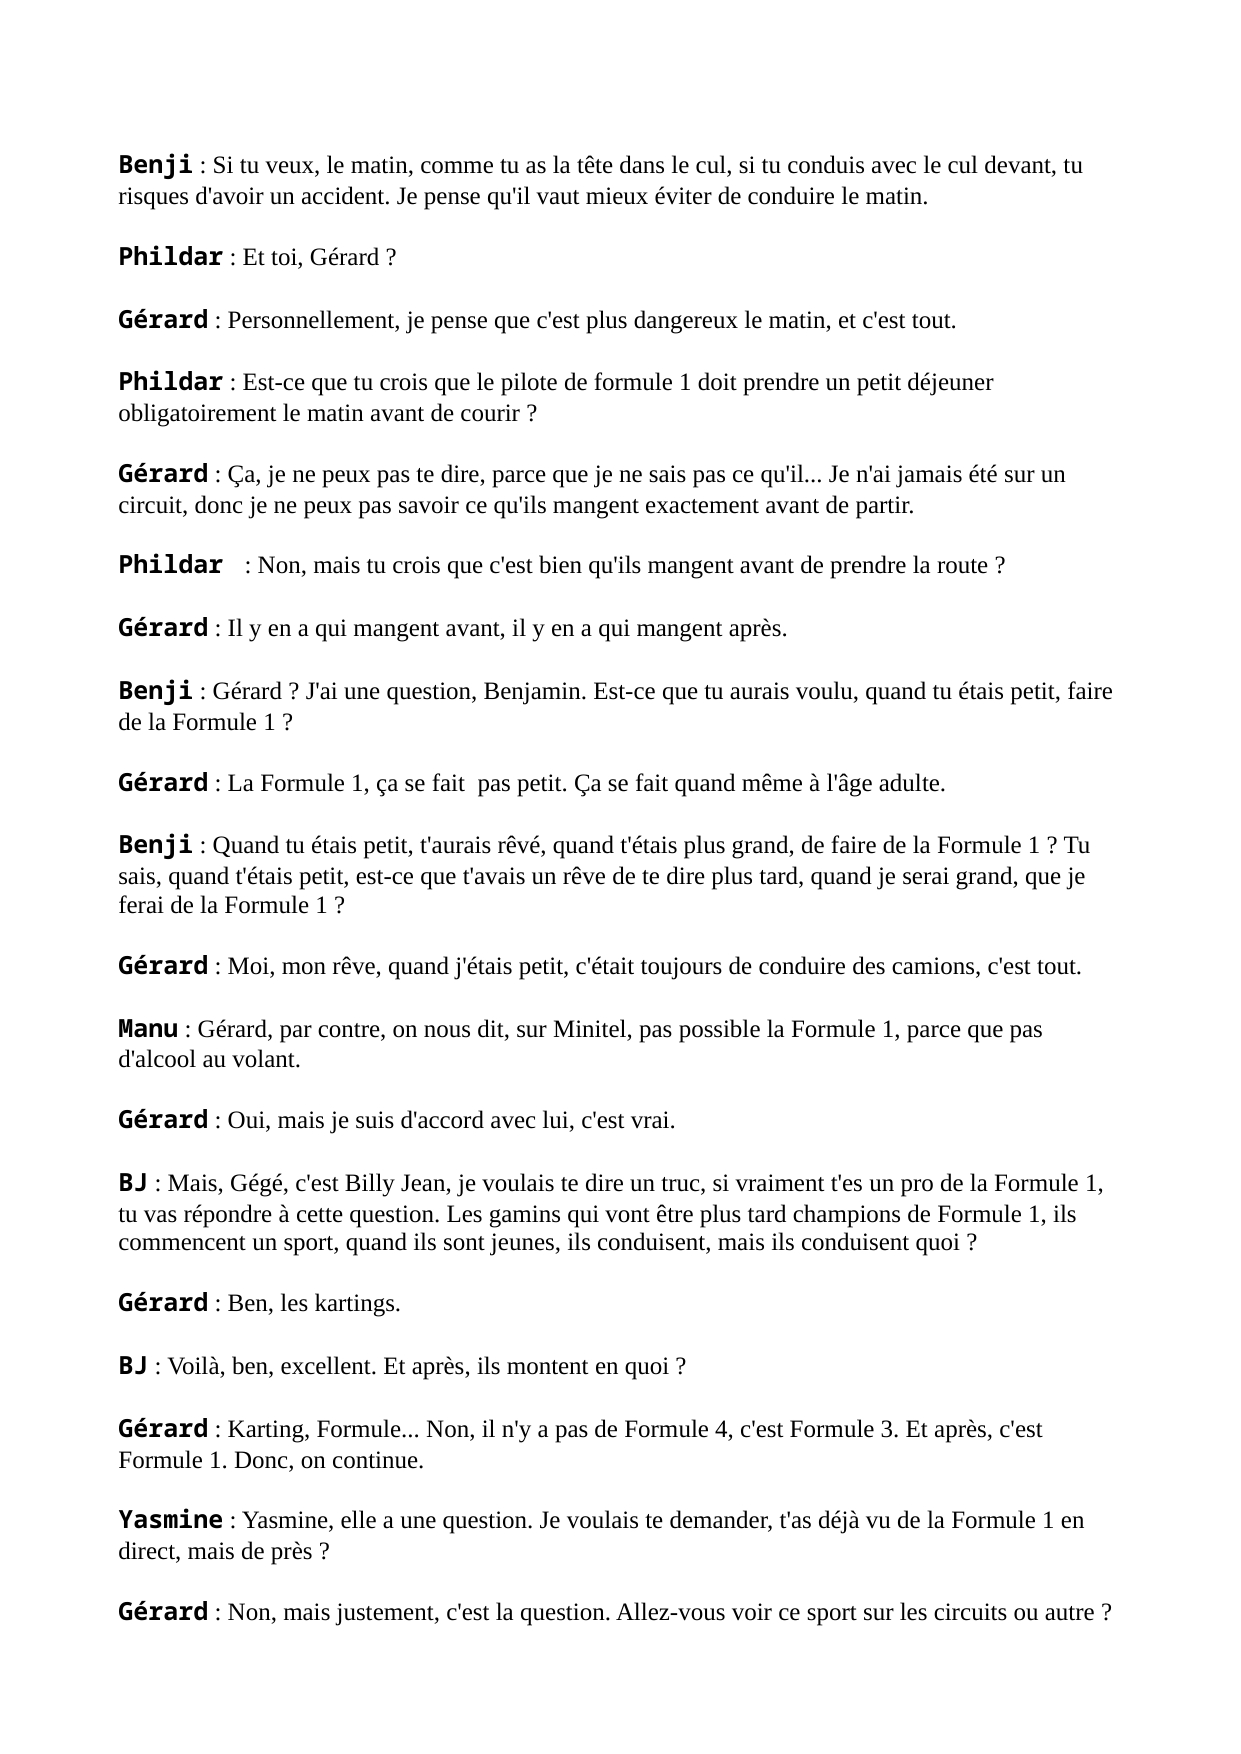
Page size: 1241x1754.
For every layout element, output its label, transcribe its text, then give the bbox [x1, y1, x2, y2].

text Gérard : Oui, mais je suis d'accord avec lui, c'est vrai. [118, 1102, 1122, 1136]
text Gérard : Karting, Formule... Non, il n'y a pas de Formule 4, c'est Formule 3. Et après, c'est Formule 1. Donc, on continue. [118, 1411, 1122, 1473]
text Benji : Si tu veux, le matin, comme tu as la tête dans le cul, si tu conduis avec le cul devant, tu risques d'avoir un accident. Je pense qu'il vaut mieux éviter de conduire le matin. [118, 147, 1122, 210]
text Gérard : Personnellement, je pense que c'est plus dangereux le matin, et c'est tout. [118, 301, 1122, 335]
text Gérard : Non, mais justement, c'est la question. Allez-vous voir ce sport sur les circuits ou autre ? [118, 1594, 1122, 1628]
text Gérard : Moi, mon rêve, quand j'étais petit, c'était toujours de conduire des camions, c'est tout. [118, 947, 1122, 982]
text BJ : Mais, Gégé, c'est Billy Jean, je voulais te dire un truc, si vraiment t'es un pro de la Formule 1, tu vas répondre à cette question. Les gamins qui vont être plus tard champions de Formule 1, ils commencent un sport, quand ils sont jeunes, ils conduisent, mais ils conduisent quoi ? [118, 1165, 1122, 1256]
text Phildar : Non, mais tu crois que c'est bien qu'ils mangent avant de prendre la route ? [118, 547, 1122, 581]
text Gérard : Ben, les kartings. [118, 1285, 1122, 1319]
text Gérard : La Formule 1, ça se fait pas petit. Ça se fait quand même à l'âge adulte. [118, 764, 1122, 798]
text Benji : Gérard ? J'ai une question, Benjamin. Est-ce que tu aurais voulu, quand tu étais petit, faire de la Formule 1 ? [118, 673, 1122, 736]
text Gérard : Ça, je ne peux pas te dire, parce que je ne sais pas ce qu'il... Je n'ai jamais été sur un circuit, donc je ne peux pas savoir ce qu'ils mangent exactement avant de partir. [118, 456, 1122, 518]
text Phildar : Et toi, Gérard ? [118, 238, 1122, 272]
text Phildar : Est-ce que tu crois que le pilote de formule 1 doit prendre un petit déjeuner obligatoirement le matin avant de courir ? [118, 364, 1122, 427]
text Gérard : Il y en a qui mangent avant, il y en a qui mangent après. [118, 610, 1122, 644]
text Benji : Quand tu étais petit, t'aurais rêvé, quand t'étais plus grand, de faire de la Formule 1 ? Tu sais, quand t'étais petit, est-ce que t'avais un rêve de te dire plus tard, quand je serai grand, que je ferai de la Formule 1 ? [118, 827, 1122, 919]
text BJ : Voilà, ben, excellent. Et après, ils montent en quoi ? [118, 1348, 1122, 1382]
text Yasmine : Yasmine, elle a une question. Je voulais te demander, t'as déjà vu de la Formule 1 en direct, mais de près ? [118, 1502, 1122, 1565]
text Manu : Gérard, par contre, on nous dit, sur Minitel, pas possible la Formule 1, parce que pas d'alcool au volant. [118, 1010, 1122, 1073]
